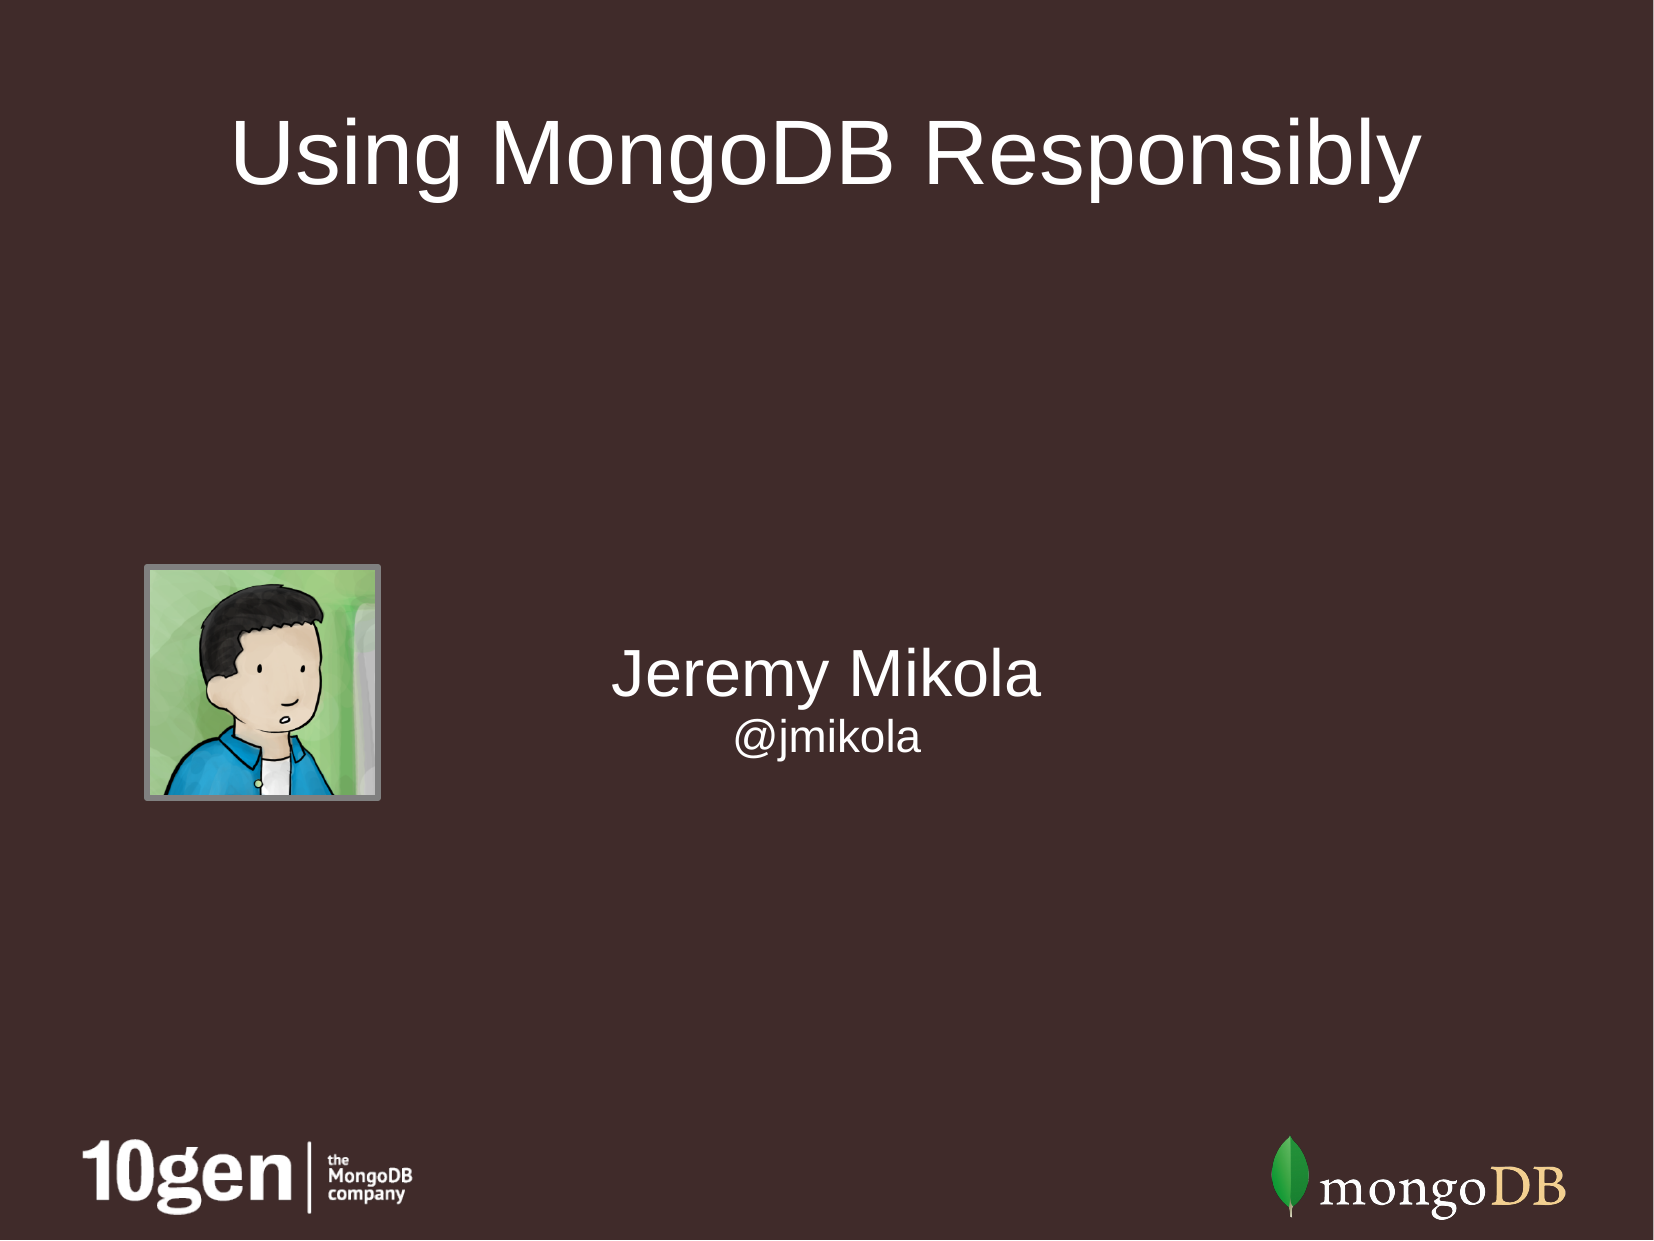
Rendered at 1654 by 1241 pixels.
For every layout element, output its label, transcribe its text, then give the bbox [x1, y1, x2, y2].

subtitle Jeremy Mikola @jmikola [82, 290, 1571, 1109]
picture [150, 570, 376, 796]
picture [1260, 1124, 1576, 1230]
picture [82, 1139, 413, 1215]
title Using MongoDB Responsibly [82, 49, 1571, 257]
